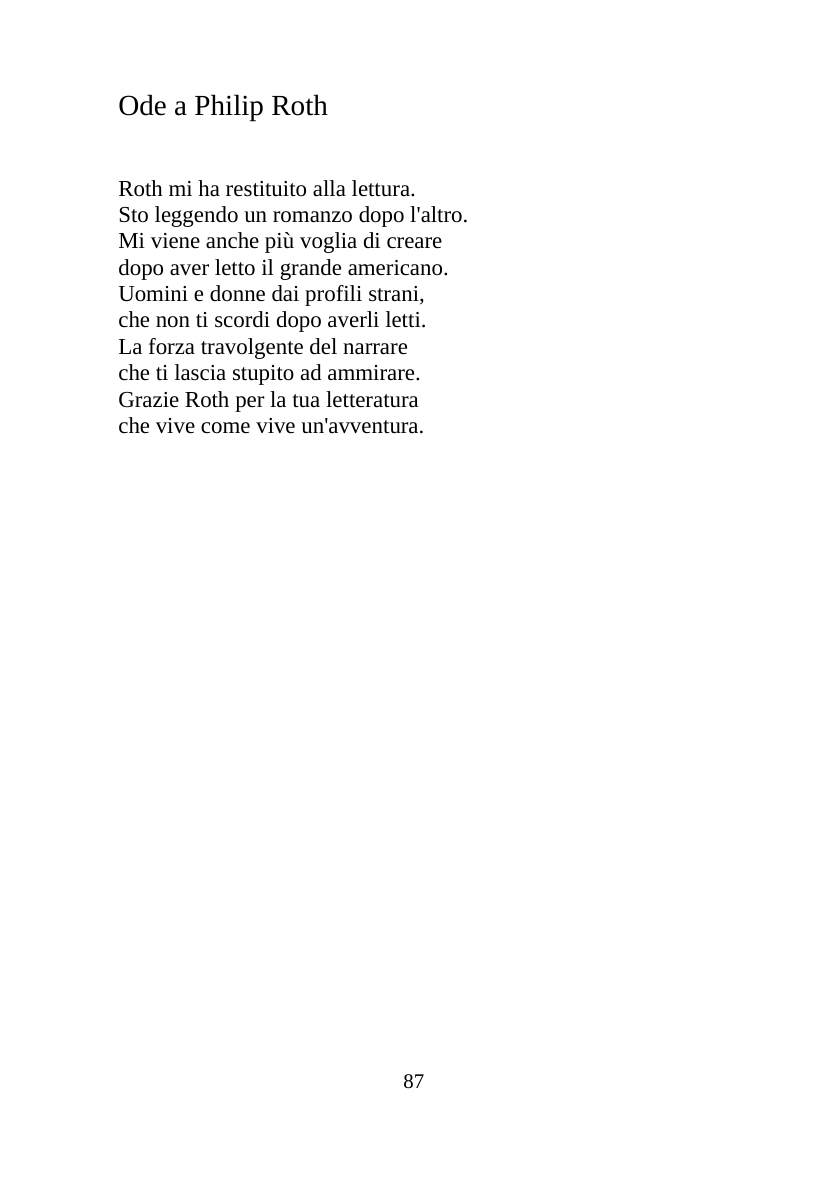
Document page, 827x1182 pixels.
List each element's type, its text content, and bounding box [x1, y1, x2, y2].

text Uomini e donne dai profili strani, [88, 280, 738, 307]
text che vive come vive un'avventura. [88, 412, 738, 438]
text dopo aver letto il grande americano. [88, 254, 738, 280]
subtitle Ode a Philip Roth [88, 88, 738, 122]
text La forza travolgente del narrare [88, 333, 738, 359]
text che ti lascia stupito ad ammirare. [88, 359, 738, 386]
text Roth mi ha restituito alla lettura. [88, 175, 738, 201]
text che non ti scordi dopo averli letti. [88, 307, 738, 333]
text Sto leggendo un romanzo dopo l'altro. [88, 201, 738, 227]
text Mi viene anche più voglia di creare [88, 227, 738, 254]
text Grazie Roth per la tua letteratura [88, 386, 738, 412]
